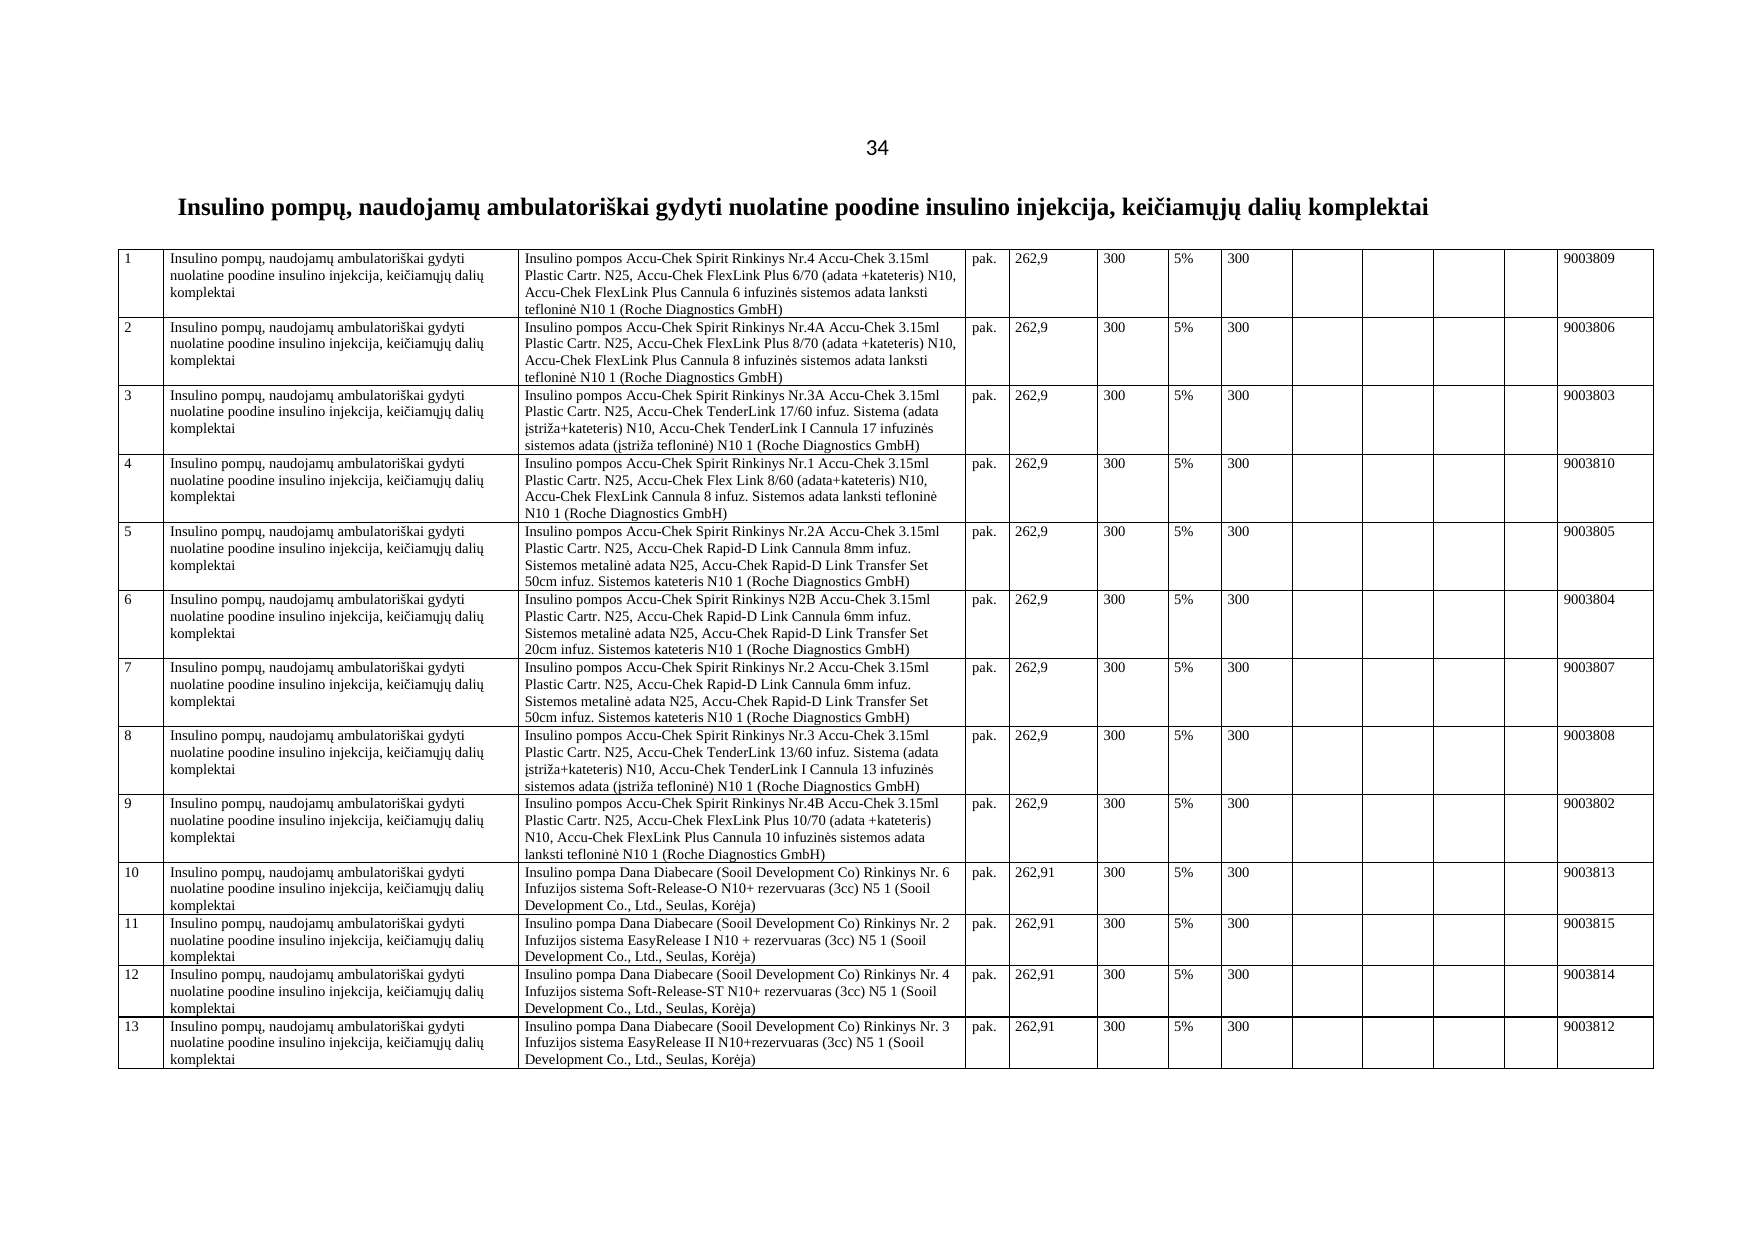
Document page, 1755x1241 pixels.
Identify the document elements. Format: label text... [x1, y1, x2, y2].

table_cell [1505, 1018, 1557, 1068]
table_header 1 [119, 250, 163, 317]
table_cell pak. [966, 966, 1009, 1016]
table_cell 5% [1169, 318, 1221, 385]
table_cell [1434, 386, 1504, 453]
table_cell 300 [1222, 915, 1292, 965]
table_cell [1505, 523, 1557, 590]
table_cell 300 [1222, 863, 1292, 914]
table_cell pak. [966, 591, 1009, 658]
table_cell [1505, 795, 1557, 862]
table_cell [1293, 523, 1362, 590]
table_cell Insulino pompa Dana Diabecare (Sooil Development Co) Rinkinys Nr. 4 Infuzijos sistema Soft-Release-ST N10+ rezervuaras (3cc) N5 1 (Sooil Development Co., Ltd., Seulas, Korėja) [519, 966, 965, 1016]
table_cell 262,9 [1010, 591, 1097, 658]
table_cell pak. [966, 795, 1009, 862]
table_cell [1434, 915, 1504, 965]
table_cell [1505, 727, 1557, 794]
table_cell pak. [966, 1018, 1009, 1068]
table_header 300 [1222, 250, 1292, 317]
table_cell [1434, 591, 1504, 658]
table_cell [1293, 966, 1362, 1016]
table_cell [1505, 386, 1557, 453]
table_header 9003809 [1558, 250, 1653, 317]
table_cell 300 [1098, 863, 1168, 914]
table_cell 300 [1098, 591, 1168, 658]
table_cell Insulino pompų, naudojamų ambulatoriškai gydyti nuolatine poodine insulino injekcija, keičiamųjų dalių komplektai [164, 318, 518, 385]
table_cell 9003815 [1558, 915, 1653, 965]
table_cell pak. [966, 455, 1009, 522]
table_cell pak. [966, 863, 1009, 914]
table_cell Insulino pompos Accu-Chek Spirit Rinkinys Nr.4B Accu-Chek 3.15ml Plastic Cartr. N25, Accu-Chek FlexLink Plus 10/70 (adata +kateteris) N10, Accu-Chek FlexLink Plus Cannula 10 infuzinės sistemos adata lanksti tefloninė N10 1 (Roche Diagnostics GmbH) [519, 795, 965, 862]
table_cell [1363, 591, 1433, 658]
table_cell Insulino pompų, naudojamų ambulatoriškai gydyti nuolatine poodine insulino injekcija, keičiamųjų dalių komplektai [164, 455, 518, 522]
table_cell [1434, 1018, 1504, 1068]
table_cell [1505, 318, 1557, 385]
table_cell 9003808 [1558, 727, 1653, 794]
table_cell [1363, 386, 1433, 453]
table_cell 6 [119, 591, 163, 658]
table_cell 5% [1169, 659, 1221, 726]
table_cell [1434, 795, 1504, 862]
table_cell 262,91 [1010, 1018, 1097, 1068]
table_cell 300 [1222, 727, 1292, 794]
table_cell 9003806 [1558, 318, 1653, 385]
table_cell [1363, 523, 1433, 590]
table_cell [1363, 1018, 1433, 1068]
table_cell [1434, 455, 1504, 522]
table_cell [1434, 727, 1504, 794]
table_cell 300 [1222, 591, 1292, 658]
table_cell [1505, 659, 1557, 726]
table_cell 300 [1098, 795, 1168, 862]
table_cell Insulino pompos Accu-Chek Spirit Rinkinys Nr.3A Accu-Chek 3.15ml Plastic Cartr. N25, Accu-Chek TenderLink 17/60 infuz. Sistema (adata įstriža+kateteris) N10, Accu-Chek TenderLink I Cannula 17 infuzinės sistemos adata (įstriža tefloninė) N10 1 (Roche Diagnostics GmbH) [519, 386, 965, 453]
table_cell [1505, 966, 1557, 1016]
table_header Insulino pompos Accu-Chek Spirit Rinkinys Nr.4 Accu-Chek 3.15ml Plastic Cartr. N25, Accu-Chek FlexLink Plus 6/70 (adata +kateteris) N10, Accu-Chek FlexLink Plus Cannula 6 infuzinės sistemos adata lanksti tefloninė N10 1 (Roche Diagnostics GmbH) [519, 250, 965, 317]
table_cell 300 [1222, 659, 1292, 726]
table_cell [1293, 318, 1362, 385]
table_cell 4 [119, 455, 163, 522]
table_cell [1434, 966, 1504, 1016]
table_header 5% [1169, 250, 1221, 317]
table_cell [1505, 591, 1557, 658]
table_cell 262,9 [1010, 386, 1097, 453]
table_cell Insulino pompų, naudojamų ambulatoriškai gydyti nuolatine poodine insulino injekcija, keičiamųjų dalių komplektai [164, 727, 518, 794]
table_cell 9003802 [1558, 795, 1653, 862]
table_cell 5% [1169, 591, 1221, 658]
table_cell 9003810 [1558, 455, 1653, 522]
table_header 262,9 [1010, 250, 1097, 317]
table_cell 10 [119, 863, 163, 914]
table_cell [1293, 1018, 1362, 1068]
table_cell 300 [1222, 1018, 1292, 1068]
table_cell [1505, 915, 1557, 965]
table_cell pak. [966, 659, 1009, 726]
table_cell 5% [1169, 386, 1221, 453]
table_cell 5% [1169, 1018, 1221, 1068]
table_cell 300 [1222, 523, 1292, 590]
table_cell 300 [1098, 727, 1168, 794]
table_cell [1293, 863, 1362, 914]
table_header [1505, 250, 1557, 317]
table_cell Insulino pompos Accu-Chek Spirit Rinkinys N2B Accu-Chek 3.15ml Plastic Cartr. N25, Accu-Chek Rapid-D Link Cannula 6mm infuz. Sistemos metalinė adata N25, Accu-Chek Rapid-D Link Transfer Set 20cm infuz. Sistemos kateteris N10 1 (Roche Diagnostics GmbH) [519, 591, 965, 658]
table_cell 300 [1098, 659, 1168, 726]
table_header [1363, 250, 1433, 317]
table_cell 300 [1098, 318, 1168, 385]
table_cell Insulino pompos Accu-Chek Spirit Rinkinys Nr.2A Accu-Chek 3.15ml Plastic Cartr. N25, Accu-Chek Rapid-D Link Cannula 8mm infuz. Sistemos metalinė adata N25, Accu-Chek Rapid-D Link Transfer Set 50cm infuz. Sistemos kateteris N10 1 (Roche Diagnostics GmbH) [519, 523, 965, 590]
table_cell 262,9 [1010, 455, 1097, 522]
table_cell 300 [1098, 386, 1168, 453]
table_cell Insulino pompa Dana Diabecare (Sooil Development Co) Rinkinys Nr. 6 Infuzijos sistema Soft-Release-O N10+ rezervuaras (3cc) N5 1 (Sooil Development Co., Ltd., Seulas, Korėja) [519, 863, 965, 914]
table_cell [1434, 523, 1504, 590]
table_cell Insulino pompa Dana Diabecare (Sooil Development Co) Rinkinys Nr. 3 Infuzijos sistema EasyRelease II N10+rezervuaras (3cc) N5 1 (Sooil Development Co., Ltd., Seulas, Korėja) [519, 1018, 965, 1068]
table_cell 300 [1222, 966, 1292, 1016]
table_cell 300 [1098, 966, 1168, 1016]
table_cell [1363, 795, 1433, 862]
table_cell [1363, 318, 1433, 385]
table_cell 262,9 [1010, 659, 1097, 726]
table_cell 262,91 [1010, 915, 1097, 965]
table_header Insulino pompų, naudojamų ambulatoriškai gydyti nuolatine poodine insulino injekcija, keičiamųjų dalių komplektai [164, 250, 518, 317]
table_cell [1505, 863, 1557, 914]
table_cell [1363, 863, 1433, 914]
table_cell 5% [1169, 523, 1221, 590]
table_cell 9003812 [1558, 1018, 1653, 1068]
table_cell 3 [119, 386, 163, 453]
table_cell 300 [1222, 386, 1292, 453]
table_cell 300 [1098, 455, 1168, 522]
table_cell [1363, 966, 1433, 1016]
table_cell Insulino pompų, naudojamų ambulatoriškai gydyti nuolatine poodine insulino injekcija, keičiamųjų dalių komplektai [164, 659, 518, 726]
table_cell 5% [1169, 863, 1221, 914]
table_cell pak. [966, 386, 1009, 453]
table_cell 11 [119, 915, 163, 965]
table_cell [1293, 659, 1362, 726]
table_cell 300 [1222, 795, 1292, 862]
table_cell pak. [966, 523, 1009, 590]
table_cell Insulino pompų, naudojamų ambulatoriškai gydyti nuolatine poodine insulino injekcija, keičiamųjų dalių komplektai [164, 795, 518, 862]
table_cell 9003807 [1558, 659, 1653, 726]
table_cell 300 [1098, 523, 1168, 590]
table_header pak. [966, 250, 1009, 317]
table_cell 5% [1169, 966, 1221, 1016]
table_cell Insulino pompos Accu-Chek Spirit Rinkinys Nr.3 Accu-Chek 3.15ml Plastic Cartr. N25, Accu-Chek TenderLink 13/60 infuz. Sistema (adata įstriža+kateteris) N10, Accu-Chek TenderLink I Cannula 13 infuzinės sistemos adata (įstriža tefloninė) N10 1 (Roche Diagnostics GmbH) [519, 727, 965, 794]
table_cell 300 [1098, 1018, 1168, 1068]
table_cell Insulino pompų, naudojamų ambulatoriškai gydyti nuolatine poodine insulino injekcija, keičiamųjų dalių komplektai [164, 386, 518, 453]
table_cell [1293, 915, 1362, 965]
table_cell 2 [119, 318, 163, 385]
table_cell [1363, 727, 1433, 794]
table_cell 262,91 [1010, 966, 1097, 1016]
table_cell 9003813 [1558, 863, 1653, 914]
table_cell [1363, 455, 1433, 522]
table_cell Insulino pompų, naudojamų ambulatoriškai gydyti nuolatine poodine insulino injekcija, keičiamųjų dalių komplektai [164, 915, 518, 965]
table_cell 9003805 [1558, 523, 1653, 590]
table_cell 7 [119, 659, 163, 726]
table_cell [1363, 915, 1433, 965]
table_cell Insulino pompa Dana Diabecare (Sooil Development Co) Rinkinys Nr. 2 Infuzijos sistema EasyRelease I N10 + rezervuaras (3cc) N5 1 (Sooil Development Co., Ltd., Seulas, Korėja) [519, 915, 965, 965]
table_cell Insulino pompų, naudojamų ambulatoriškai gydyti nuolatine poodine insulino injekcija, keičiamųjų dalių komplektai [164, 591, 518, 658]
table_cell 5 [119, 523, 163, 590]
table_cell [1363, 659, 1433, 726]
text Insulino pompų, naudojamų ambulatoriškai gydyti nuolatine poodine insulino injekcija, keičiamųjų dalių komplektai [118, 192, 1636, 220]
table_cell 9003814 [1558, 966, 1653, 1016]
table_header [1434, 250, 1504, 317]
table_cell 262,9 [1010, 523, 1097, 590]
table_cell 9 [119, 795, 163, 862]
table_cell 8 [119, 727, 163, 794]
table_cell Insulino pompų, naudojamų ambulatoriškai gydyti nuolatine poodine insulino injekcija, keičiamųjų dalių komplektai [164, 966, 518, 1016]
table_cell pak. [966, 915, 1009, 965]
table_cell 262,9 [1010, 318, 1097, 385]
table_cell 9003803 [1558, 386, 1653, 453]
table_cell 13 [119, 1018, 163, 1068]
table_cell 5% [1169, 455, 1221, 522]
table_cell [1505, 455, 1557, 522]
table_cell Insulino pompų, naudojamų ambulatoriškai gydyti nuolatine poodine insulino injekcija, keičiamųjų dalių komplektai [164, 1018, 518, 1068]
table_cell 300 [1098, 915, 1168, 965]
table_cell pak. [966, 727, 1009, 794]
table_cell 5% [1169, 795, 1221, 862]
table_cell [1293, 386, 1362, 453]
table_cell 5% [1169, 915, 1221, 965]
table_cell Insulino pompos Accu-Chek Spirit Rinkinys Nr.2 Accu-Chek 3.15ml Plastic Cartr. N25, Accu-Chek Rapid-D Link Cannula 6mm infuz. Sistemos metalinė adata N25, Accu-Chek Rapid-D Link Transfer Set 50cm infuz. Sistemos kateteris N10 1 (Roche Diagnostics GmbH) [519, 659, 965, 726]
table_cell pak. [966, 318, 1009, 385]
table_cell 262,9 [1010, 795, 1097, 862]
table_cell Insulino pompų, naudojamų ambulatoriškai gydyti nuolatine poodine insulino injekcija, keičiamųjų dalių komplektai [164, 523, 518, 590]
table_cell [1434, 318, 1504, 385]
table_header [1293, 250, 1362, 317]
table_cell [1293, 727, 1362, 794]
table_cell 12 [119, 966, 163, 1016]
table_cell [1434, 863, 1504, 914]
table_cell [1293, 795, 1362, 862]
table_cell 300 [1222, 455, 1292, 522]
table_cell 262,9 [1010, 727, 1097, 794]
table_cell [1293, 455, 1362, 522]
table_cell 9003804 [1558, 591, 1653, 658]
table_cell [1434, 659, 1504, 726]
table_cell [1293, 591, 1362, 658]
table_cell Insulino pompos Accu-Chek Spirit Rinkinys Nr.1 Accu-Chek 3.15ml Plastic Cartr. N25, Accu-Chek Flex Link 8/60 (adata+kateteris) N10, Accu-Chek FlexLink Cannula 8 infuz. Sistemos adata lanksti tefloninė N10 1 (Roche Diagnostics GmbH) [519, 455, 965, 522]
table_cell 5% [1169, 727, 1221, 794]
table_cell 300 [1222, 318, 1292, 385]
table_header 300 [1098, 250, 1168, 317]
table_cell Insulino pompos Accu-Chek Spirit Rinkinys Nr.4A Accu-Chek 3.15ml Plastic Cartr. N25, Accu-Chek FlexLink Plus 8/70 (adata +kateteris) N10, Accu-Chek FlexLink Plus Cannula 8 infuzinės sistemos adata lanksti tefloninė N10 1 (Roche Diagnostics GmbH) [519, 318, 965, 385]
table_cell 262,91 [1010, 863, 1097, 914]
table_cell Insulino pompų, naudojamų ambulatoriškai gydyti nuolatine poodine insulino injekcija, keičiamųjų dalių komplektai [164, 863, 518, 914]
